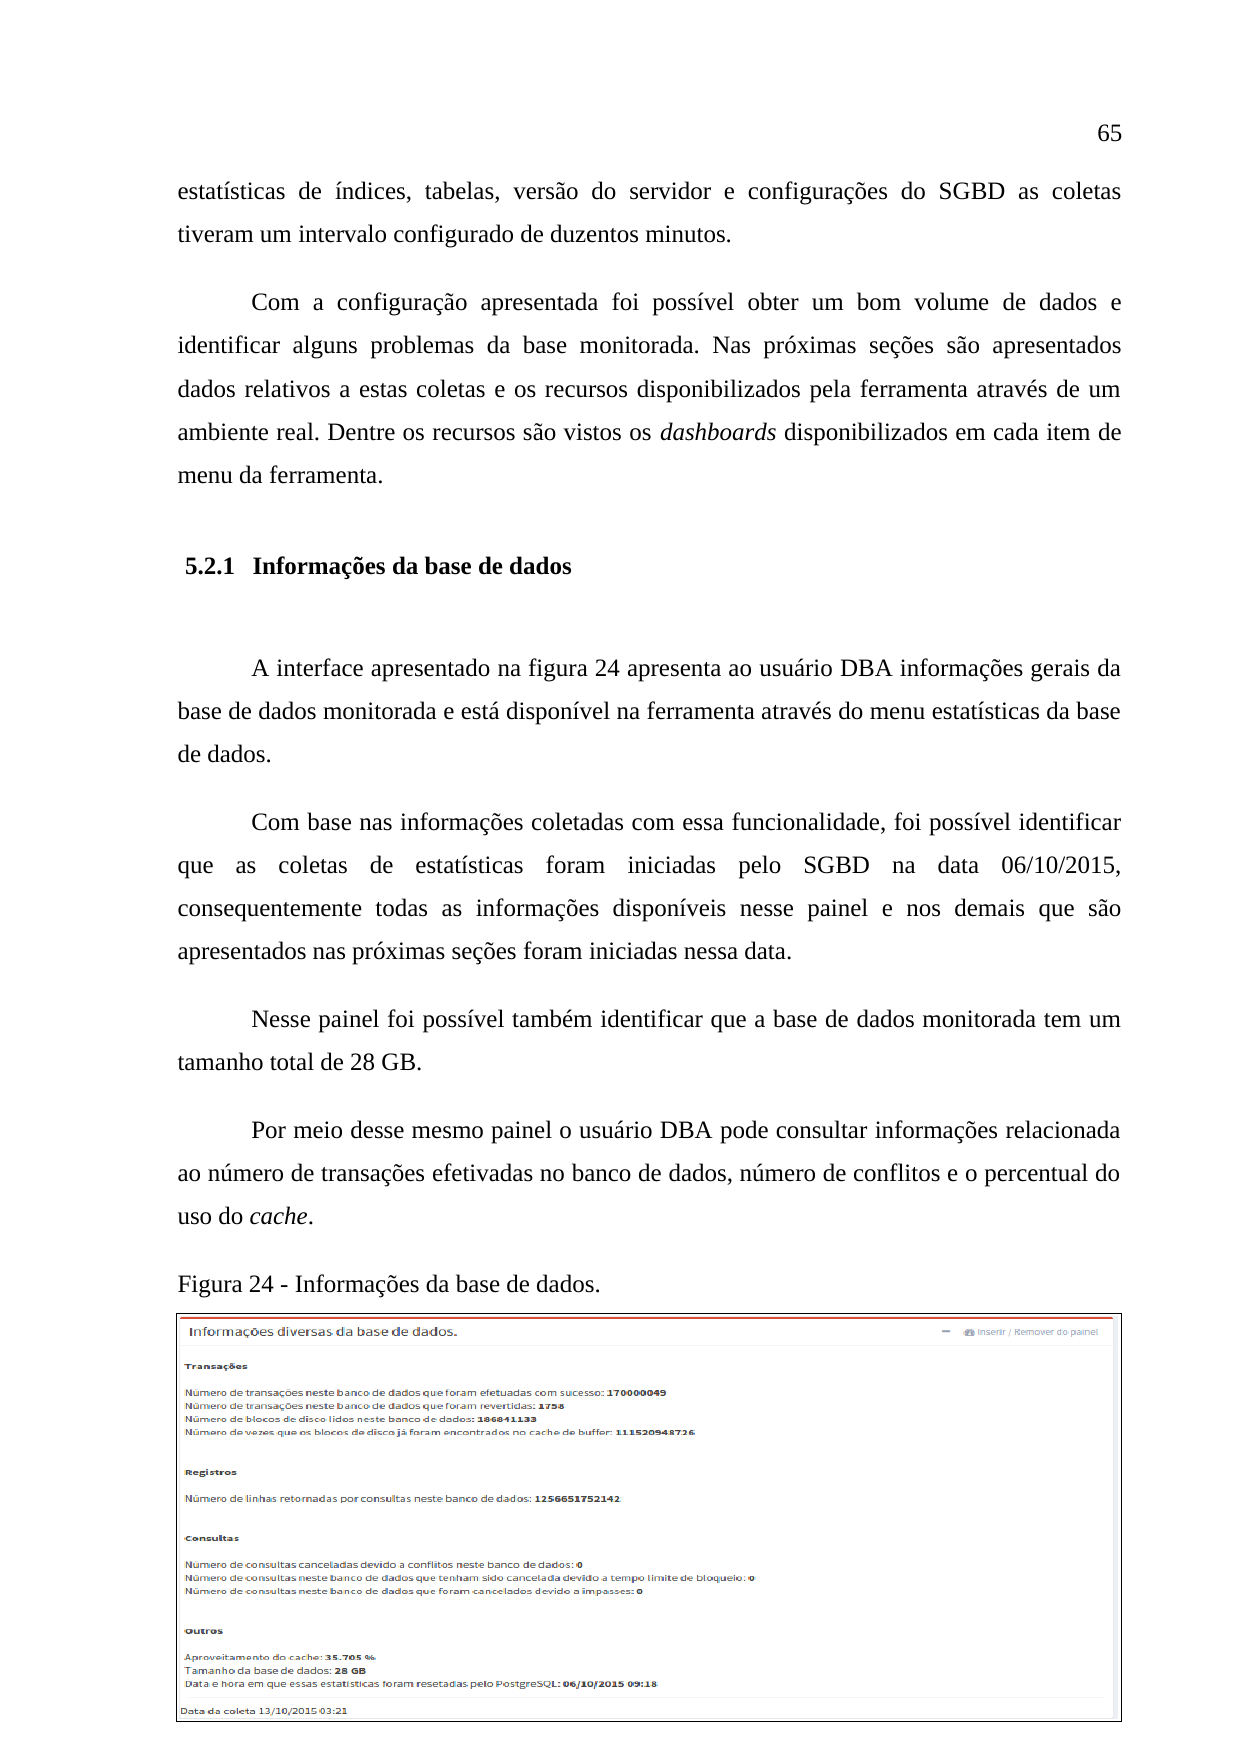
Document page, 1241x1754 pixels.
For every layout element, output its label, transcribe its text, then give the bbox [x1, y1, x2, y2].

text Com a configuração apresentada foi possível obter um bom volume de dados e identificar alguns problemas da base monitorada. Nas próximas seções são apresentados dados relativos a estas coletas e os recursos disponibilizados pela ferramenta através de um ambiente real. Dentre os recursos são vistos os dashboards disponibilizados em cada item de menu da ferramenta. [177, 287, 1122, 489]
text Nesse painel foi possível também identificar que a base de dados monitorada tem um tamanho total de 28 GB. [177, 1004, 1122, 1076]
text [177, 1314, 1121, 1721]
text estatísticas de índices, tabelas, versão do servidor e configurações do SGBD as coletas tiveram um intervalo configurado de duzentos minutos. [177, 176, 1122, 248]
picture [179, 1316, 1118, 1719]
text Com base nas informações coletadas com essa funcionalidade, foi possível identificar que as coletas de estatísticas foram iniciadas pelo SGBD na data 06/10/2015, consequentemente todas as informações disponíveis nesse painel e nos demais que são apresentados nas próximas seções foram iniciadas nessa data. [177, 807, 1122, 965]
text A interface apresentado na figura 24 apresenta ao usuário DBA informações gerais da base de dados monitorada e está disponível na ferramenta através do menu estatísticas da base de dados. [177, 653, 1122, 768]
text Por meio desse mesmo painel o usuário DBA pode consultar informações relacionada ao número de transações efetivadas no banco de dados, número de conflitos e o percentual do uso do cache. [177, 1115, 1122, 1230]
list Informações da base de dados [185, 551, 1122, 580]
text Figura 24 - Informações da base de dados. [177, 1269, 1122, 1298]
